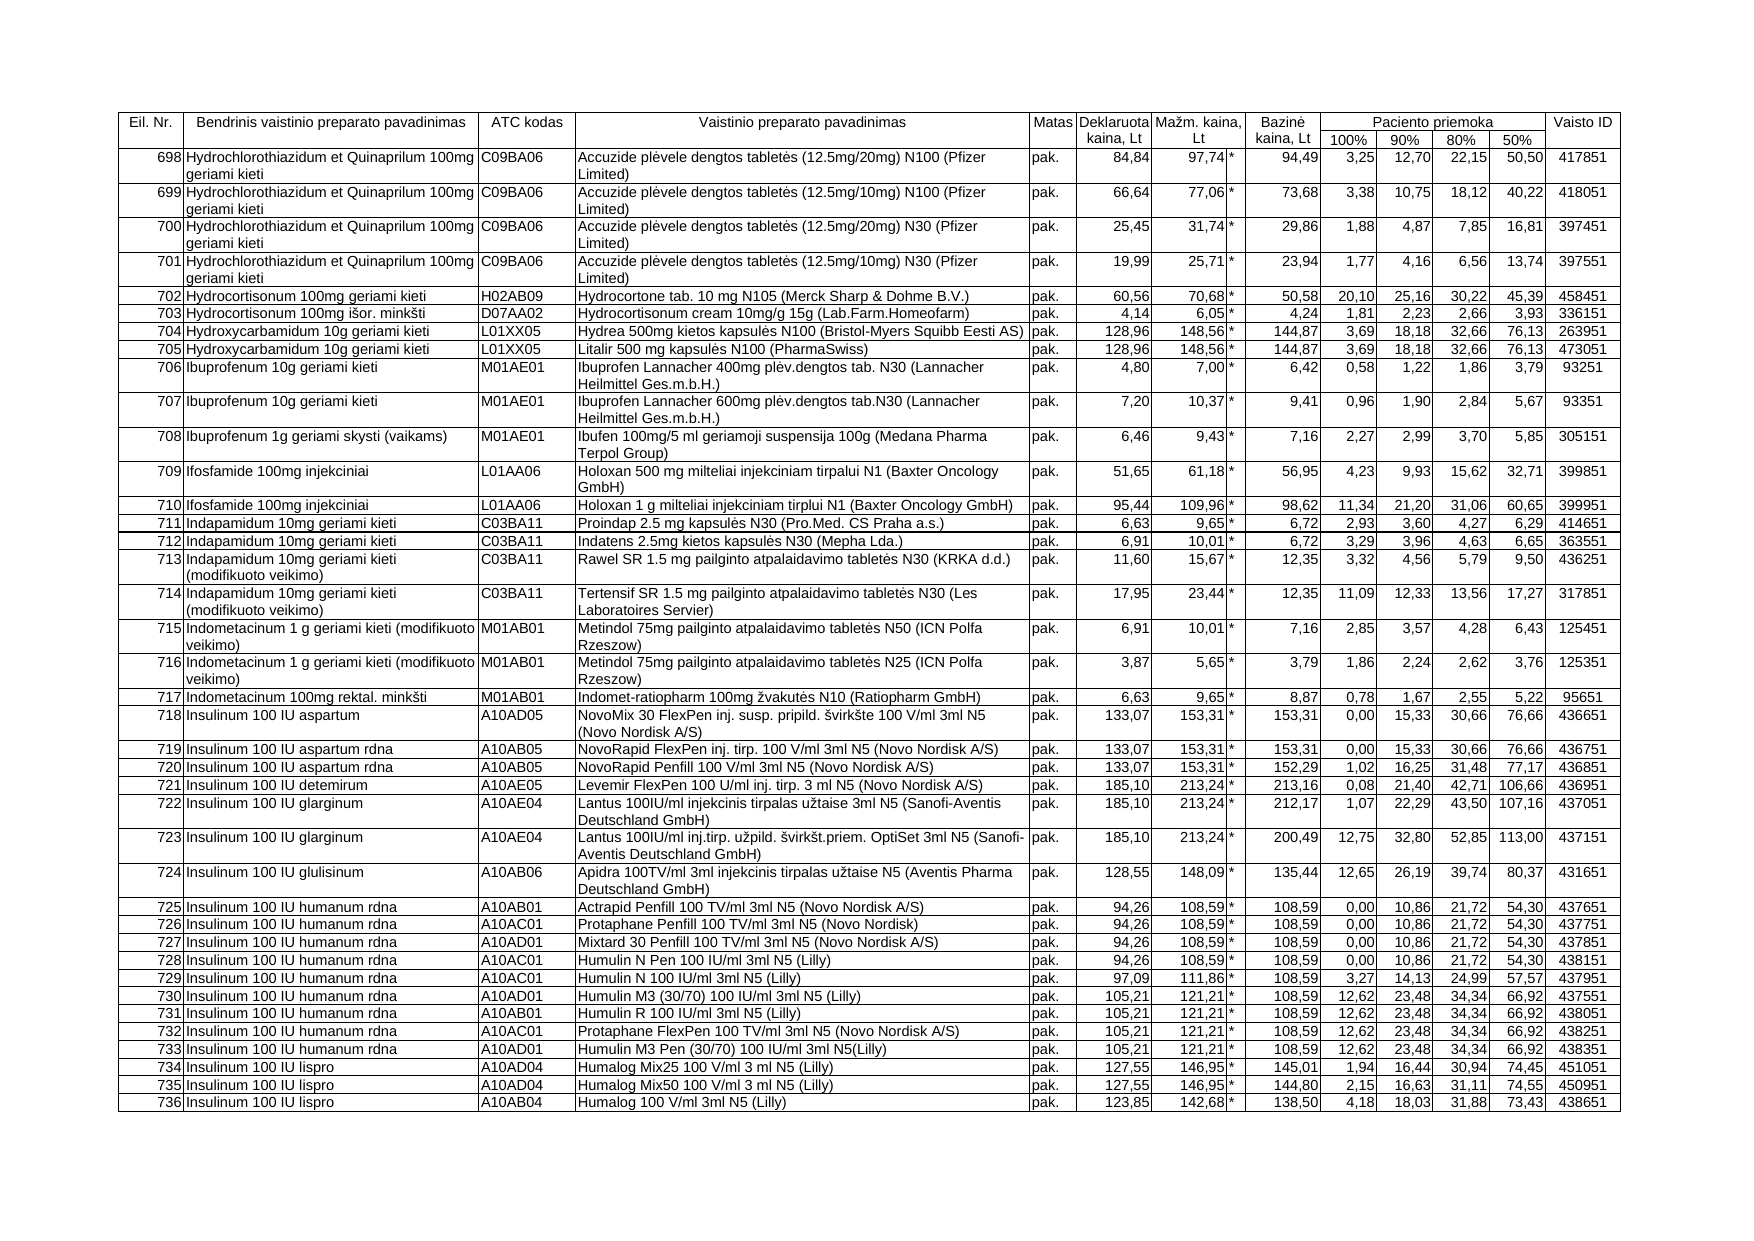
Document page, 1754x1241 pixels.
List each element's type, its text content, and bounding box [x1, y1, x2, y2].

table_cell 108,59 [1152, 916, 1226, 933]
table_cell Lantus 100IU/ml inj.tirp. užpild. švirkšt.priem. OptiSet 3ml N5 (Sanofi-Aventis Deutschland GmbH) [576, 829, 1029, 863]
table_cell 73,43 [1490, 1094, 1545, 1111]
table_cell 97,09 [1077, 970, 1151, 986]
table_cell 144,87 [1246, 341, 1320, 357]
table_cell 9,65 [1152, 515, 1226, 531]
table_cell 108,59 [1246, 1023, 1320, 1040]
table_cell 25,71 [1152, 253, 1226, 286]
table_cell pak. [1030, 829, 1076, 863]
table_cell C09BA06 [479, 184, 575, 217]
table_cell 94,26 [1077, 952, 1151, 968]
table_cell 399951 [1546, 497, 1620, 514]
table_cell 108,59 [1246, 916, 1320, 933]
table_cell Indatens 2.5mg kietos kapsulės N30 (Mepha Lda.) [576, 533, 1029, 549]
table_cell Insulinum 100 IU humanum rdna [184, 1005, 478, 1022]
table_cell 31,88 [1433, 1094, 1489, 1111]
table_cell Actrapid Penfill 100 TV/ml 3ml N5 (Novo Nordisk A/S) [576, 898, 1029, 915]
table_cell 3,32 [1321, 550, 1376, 584]
table_cell pak. [1030, 149, 1076, 182]
table_cell pak. [1030, 952, 1076, 968]
table_cell 0,78 [1321, 689, 1376, 705]
table_cell M01AE01 [479, 428, 575, 461]
table_cell 2,84 [1433, 393, 1489, 427]
table_cell 76,66 [1490, 741, 1545, 758]
table_cell * [1227, 1005, 1245, 1022]
table_cell 22,15 [1433, 149, 1489, 182]
table_cell Indometacinum 1 g geriami kieti (modifikuoto veikimo) [184, 620, 478, 653]
table_cell Litalir 500 mg kapsulės N100 (PharmaSwiss) [576, 341, 1029, 357]
table_cell 8,87 [1246, 689, 1320, 705]
table_cell Insulinum 100 IU lispro [184, 1076, 478, 1093]
table_cell 93251 [1546, 359, 1620, 392]
table_cell 6,72 [1246, 515, 1320, 531]
table_cell 56,95 [1246, 462, 1320, 496]
table_cell * [1227, 1076, 1245, 1093]
table_cell Accuzide plėvele dengtos tabletės (12.5mg/20mg) N30 (Pfizer Limited) [576, 218, 1029, 252]
table_cell Humalog Mix25 100 V/ml 3 ml N5 (Lilly) [576, 1059, 1029, 1075]
table_cell Rawel SR 1.5 mg pailginto atpalaidavimo tabletės N30 (KRKA d.d.) [576, 550, 1029, 584]
table_cell A10AE05 [479, 777, 575, 793]
table_cell 438651 [1546, 1094, 1620, 1111]
table_cell 0,58 [1321, 359, 1376, 392]
table_cell Hydrocortisonum cream 10mg/g 15g (Lab.Farm.Homeofarm) [576, 305, 1029, 322]
table_cell 200,49 [1246, 829, 1320, 863]
table_cell 437851 [1546, 934, 1620, 951]
table_cell 128,55 [1077, 864, 1151, 897]
table_cell M01AE01 [479, 393, 575, 427]
table_cell 7,16 [1246, 428, 1320, 461]
table_cell 2,99 [1377, 428, 1432, 461]
table_cell 1,86 [1321, 654, 1376, 688]
table_cell 6,65 [1490, 533, 1545, 549]
table_cell 146,95 [1152, 1076, 1226, 1093]
table_cell 723 [119, 829, 183, 863]
table_cell NovoRapid Penfill 100 V/ml 3ml N5 (Novo Nordisk A/S) [576, 759, 1029, 776]
table_cell 458451 [1546, 287, 1620, 304]
table_cell 437051 [1546, 795, 1620, 828]
table_cell 213,16 [1246, 777, 1320, 793]
table_cell Metindol 75mg pailginto atpalaidavimo tabletės N25 (ICN Polfa Rzeszow) [576, 654, 1029, 688]
table_cell * [1227, 1023, 1245, 1040]
table_cell 438251 [1546, 1023, 1620, 1040]
table_cell 1,02 [1321, 759, 1376, 776]
table_cell 21,72 [1433, 898, 1489, 915]
table_cell 731 [119, 1005, 183, 1022]
table_cell 13,56 [1433, 585, 1489, 618]
table_cell 6,91 [1077, 533, 1151, 549]
table_cell 29,86 [1246, 218, 1320, 252]
table_cell 0,00 [1321, 952, 1376, 968]
table_cell pak. [1030, 1094, 1076, 1111]
table_cell 729 [119, 970, 183, 986]
table_cell 0,08 [1321, 777, 1376, 793]
table_cell 0,00 [1321, 706, 1376, 740]
table_cell C03BA11 [479, 550, 575, 584]
table_cell A10AD01 [479, 1041, 575, 1057]
table_cell 146,95 [1152, 1059, 1226, 1075]
table_cell 1,81 [1321, 305, 1376, 322]
table_cell * [1227, 323, 1245, 340]
table_cell 9,41 [1246, 393, 1320, 427]
table_cell 13,74 [1490, 253, 1545, 286]
table_cell 414651 [1546, 515, 1620, 531]
table_cell 4,27 [1433, 515, 1489, 531]
table_cell 34,34 [1433, 1041, 1489, 1057]
table_cell 16,25 [1377, 759, 1432, 776]
table_cell 4,63 [1433, 533, 1489, 549]
table_cell Ibuprofenum 10g geriami kieti [184, 393, 478, 427]
table_cell Humulin N Pen 100 IU/ml 3ml N5 (Lilly) [576, 952, 1029, 968]
table_cell * [1227, 934, 1245, 951]
table_cell 23,44 [1152, 585, 1226, 618]
table_cell 128,96 [1077, 323, 1151, 340]
table_header Matas [1030, 113, 1076, 148]
table_cell 153,31 [1152, 706, 1226, 740]
table_cell * [1227, 777, 1245, 793]
table_cell pak. [1030, 218, 1076, 252]
table_cell Insulinum 100 IU humanum rdna [184, 916, 478, 933]
table_cell 19,99 [1077, 253, 1151, 286]
table_cell Humalog 100 V/ml 3ml N5 (Lilly) [576, 1094, 1029, 1111]
table_cell 1,67 [1377, 689, 1432, 705]
table_cell Insulinum 100 IU glarginum [184, 829, 478, 863]
table_cell Ibuprofenum 1g geriami skysti (vaikams) [184, 428, 478, 461]
table_cell A10AB04 [479, 1094, 575, 1111]
table_cell pak. [1030, 393, 1076, 427]
table_cell 720 [119, 759, 183, 776]
table_cell pak. [1030, 341, 1076, 357]
table_cell 106,66 [1490, 777, 1545, 793]
table_cell 108,59 [1246, 1005, 1320, 1022]
table_cell 1,86 [1433, 359, 1489, 392]
table_cell 6,05 [1152, 305, 1226, 322]
table_cell NovoMix 30 FlexPen inj. susp. pripild. švirkšte 100 V/ml 3ml N5 (Novo Nordisk A/S) [576, 706, 1029, 740]
table_cell 52,85 [1433, 829, 1489, 863]
table_cell Insulinum 100 IU humanum rdna [184, 1041, 478, 1057]
table_cell 722 [119, 795, 183, 828]
table_cell 45,39 [1490, 287, 1545, 304]
table_cell 12,33 [1377, 585, 1432, 618]
table_cell C09BA06 [479, 218, 575, 252]
table_cell 142,68 [1152, 1094, 1226, 1111]
table_cell pak. [1030, 533, 1076, 549]
table_cell pak. [1030, 1059, 1076, 1075]
table_cell Humulin M3 Pen (30/70) 100 IU/ml 3ml N5(Lilly) [576, 1041, 1029, 1057]
table_cell 32,66 [1433, 341, 1489, 357]
table_cell 105,21 [1077, 1023, 1151, 1040]
table_cell 6,56 [1433, 253, 1489, 286]
table_cell 185,10 [1077, 777, 1151, 793]
table_cell pak. [1030, 934, 1076, 951]
table_cell * [1227, 497, 1245, 514]
table_cell 0,00 [1321, 916, 1376, 933]
table_cell pak. [1030, 898, 1076, 915]
table_cell NovoRapid FlexPen inj. tirp. 100 V/ml 3ml N5 (Novo Nordisk A/S) [576, 741, 1029, 758]
table_cell 12,70 [1377, 149, 1432, 182]
table_cell 11,60 [1077, 550, 1151, 584]
table_cell * [1227, 654, 1245, 688]
table_cell 724 [119, 864, 183, 897]
table_cell * [1227, 462, 1245, 496]
table_cell 108,59 [1246, 1041, 1320, 1057]
table_cell Insulinum 100 IU glarginum [184, 795, 478, 828]
table_cell Indapamidum 10mg geriami kieti (modifikuoto veikimo) [184, 550, 478, 584]
table_cell 3,79 [1246, 654, 1320, 688]
table_cell Hydrocortisonum 100mg geriami kieti [184, 287, 478, 304]
table_cell 713 [119, 550, 183, 584]
table_cell 3,93 [1490, 305, 1545, 322]
table_cell 18,18 [1377, 341, 1432, 357]
table_cell 437651 [1546, 898, 1620, 915]
table_cell 399851 [1546, 462, 1620, 496]
table_cell 7,00 [1152, 359, 1226, 392]
table_cell 5,65 [1152, 654, 1226, 688]
table_cell 31,06 [1433, 497, 1489, 514]
table_cell 10,37 [1152, 393, 1226, 427]
table_cell 5,22 [1490, 689, 1545, 705]
table_cell 34,34 [1433, 987, 1489, 1004]
table_cell 15,62 [1433, 462, 1489, 496]
table_cell 153,31 [1246, 741, 1320, 758]
table_cell A10AB05 [479, 759, 575, 776]
table_cell 18,12 [1433, 184, 1489, 217]
table_cell 31,48 [1433, 759, 1489, 776]
table_cell 94,26 [1077, 934, 1151, 951]
table_cell 3,79 [1490, 359, 1545, 392]
table_cell 4,24 [1246, 305, 1320, 322]
table_cell Hydrocortisonum 100mg išor. minkšti [184, 305, 478, 322]
table_cell * [1227, 218, 1245, 252]
table_cell Insulinum 100 IU humanum rdna [184, 987, 478, 1004]
table_cell 128,96 [1077, 341, 1151, 357]
table_cell 7,16 [1246, 620, 1320, 653]
table_cell 138,50 [1246, 1094, 1320, 1111]
table_cell 152,29 [1246, 759, 1320, 776]
table_cell 2,55 [1433, 689, 1489, 705]
table_cell 12,62 [1321, 1041, 1376, 1057]
table_cell pak. [1030, 287, 1076, 304]
table_cell pak. [1030, 689, 1076, 705]
table_cell 121,21 [1152, 1023, 1226, 1040]
table_cell 1,88 [1321, 218, 1376, 252]
table_cell 66,92 [1490, 1041, 1545, 1057]
table_cell 121,21 [1152, 1005, 1226, 1022]
table_cell * [1227, 253, 1245, 286]
table_cell C09BA06 [479, 149, 575, 182]
table_cell A10AD04 [479, 1059, 575, 1075]
table_cell Holoxan 500 mg milteliai injekciniam tirpalui N1 (Baxter Oncology GmbH) [576, 462, 1029, 496]
table_cell 17,27 [1490, 585, 1545, 618]
table_cell 721 [119, 777, 183, 793]
table_cell * [1227, 916, 1245, 933]
table_cell 21,72 [1433, 952, 1489, 968]
table_cell 3,27 [1321, 970, 1376, 986]
table_cell A10AC01 [479, 952, 575, 968]
table_cell 15,33 [1377, 741, 1432, 758]
table_cell 305151 [1546, 428, 1620, 461]
table_cell 2,24 [1377, 654, 1432, 688]
table_cell 9,93 [1377, 462, 1432, 496]
table_cell 84,84 [1077, 149, 1151, 182]
table_cell A10AD04 [479, 1076, 575, 1093]
table_cell 3,87 [1077, 654, 1151, 688]
table_cell 109,96 [1152, 497, 1226, 514]
table_cell Apidra 100TV/ml 3ml injekcinis tirpalas užtaise N5 (Aventis Pharma Deutschland GmbH) [576, 864, 1029, 897]
table_cell pak. [1030, 323, 1076, 340]
table_cell 51,65 [1077, 462, 1151, 496]
table_cell A10AE04 [479, 829, 575, 863]
table_cell * [1227, 829, 1245, 863]
table_cell * [1227, 550, 1245, 584]
table_cell * [1227, 689, 1245, 705]
table_cell 153,31 [1152, 759, 1226, 776]
table_cell 436651 [1546, 706, 1620, 740]
table_cell Accuzide plėvele dengtos tabletės (12.5mg/10mg) N30 (Pfizer Limited) [576, 253, 1029, 286]
table_cell 105,21 [1077, 987, 1151, 1004]
table_cell pak. [1030, 305, 1076, 322]
table_cell 9,50 [1490, 550, 1545, 584]
table_cell 24,99 [1433, 970, 1489, 986]
table_cell 437951 [1546, 970, 1620, 986]
table_cell 12,62 [1321, 1023, 1376, 1040]
table_cell 702 [119, 287, 183, 304]
table_cell 30,94 [1433, 1059, 1489, 1075]
table_cell 144,80 [1246, 1076, 1320, 1093]
table_cell 734 [119, 1059, 183, 1075]
table_cell Ibufen 100mg/5 ml geriamoji suspensija 100g (Medana Pharma Terpol Group) [576, 428, 1029, 461]
table_cell 93351 [1546, 393, 1620, 427]
table_cell 54,30 [1490, 898, 1545, 915]
table_cell 125351 [1546, 654, 1620, 688]
table_cell 10,01 [1152, 533, 1226, 549]
table_cell pak. [1030, 428, 1076, 461]
table_cell 80% [1433, 131, 1489, 148]
table_cell 704 [119, 323, 183, 340]
table_cell 148,56 [1152, 341, 1226, 357]
table_cell 20,10 [1321, 287, 1376, 304]
table_header Deklaruota kaina, Lt [1077, 113, 1151, 148]
table_cell 77,17 [1490, 759, 1545, 776]
table_cell 10,01 [1152, 620, 1226, 653]
table_cell 397451 [1546, 218, 1620, 252]
table_cell 716 [119, 654, 183, 688]
table_cell 4,16 [1377, 253, 1432, 286]
table_cell pak. [1030, 970, 1076, 986]
table_cell Insulinum 100 IU humanum rdna [184, 970, 478, 986]
table_cell 133,07 [1077, 706, 1151, 740]
table_cell Ibuprofenum 10g geriami kieti [184, 359, 478, 392]
table_cell Insulinum 100 IU humanum rdna [184, 952, 478, 968]
table_cell * [1227, 898, 1245, 915]
table_cell * [1227, 970, 1245, 986]
table_cell 66,92 [1490, 1023, 1545, 1040]
table_cell 4,14 [1077, 305, 1151, 322]
table_cell 733 [119, 1041, 183, 1057]
table_cell A10AC01 [479, 1023, 575, 1040]
table_cell * [1227, 741, 1245, 758]
table_cell Proindap 2.5 mg kapsulės N30 (Pro.Med. CS Praha a.s.) [576, 515, 1029, 531]
table_cell 709 [119, 462, 183, 496]
table_cell L01XX05 [479, 341, 575, 357]
table_cell 10,86 [1377, 916, 1432, 933]
table_cell 711 [119, 515, 183, 531]
table_cell 42,71 [1433, 777, 1489, 793]
table_cell 336151 [1546, 305, 1620, 322]
table_cell 25,45 [1077, 218, 1151, 252]
table_cell Hydrea 500mg kietos kapsulės N100 (Bristol-Myers Squibb Eesti AS) [576, 323, 1029, 340]
table_cell 706 [119, 359, 183, 392]
table_cell Insulinum 100 IU glulisinum [184, 864, 478, 897]
table_cell * [1227, 620, 1245, 653]
table_cell 437551 [1546, 987, 1620, 1004]
table_cell 3,60 [1377, 515, 1432, 531]
table_cell * [1227, 706, 1245, 740]
table_cell 363551 [1546, 533, 1620, 549]
table_cell 23,94 [1246, 253, 1320, 286]
table_cell 701 [119, 253, 183, 286]
table_cell * [1227, 393, 1245, 427]
table_cell * [1227, 952, 1245, 968]
table_cell 15,67 [1152, 550, 1226, 584]
table_cell 94,26 [1077, 916, 1151, 933]
table_cell 60,56 [1077, 287, 1151, 304]
table_cell pak. [1030, 184, 1076, 217]
table_header Eil. Nr. [119, 113, 183, 148]
table_cell pak. [1030, 741, 1076, 758]
table_cell 3,29 [1321, 533, 1376, 549]
table_cell 263951 [1546, 323, 1620, 340]
table_header Bendrinis vaistinio preparato pavadinimas [184, 113, 478, 148]
table_cell 5,67 [1490, 393, 1545, 427]
table_cell 108,59 [1152, 934, 1226, 951]
table_cell 726 [119, 916, 183, 933]
table_cell Lantus 100IU/ml injekcinis tirpalas užtaise 3ml N5 (Sanofi-Aventis Deutschland GmbH) [576, 795, 1029, 828]
table_cell A10AD01 [479, 987, 575, 1004]
table_cell 148,56 [1152, 323, 1226, 340]
table_cell Holoxan 1 g milteliai injekciniam tirplui N1 (Baxter Oncology GmbH) [576, 497, 1029, 514]
table_header Bazinė kaina, Lt [1246, 113, 1320, 148]
table_cell 1,77 [1321, 253, 1376, 286]
table_cell 718 [119, 706, 183, 740]
table_cell 66,64 [1077, 184, 1151, 217]
table_cell 0,00 [1321, 898, 1376, 915]
table_cell 438051 [1546, 1005, 1620, 1022]
table_cell 436951 [1546, 777, 1620, 793]
table_cell 417851 [1546, 149, 1620, 182]
table_cell 23,48 [1377, 987, 1432, 1004]
table_cell 732 [119, 1023, 183, 1040]
table_cell 76,13 [1490, 341, 1545, 357]
table_cell 3,69 [1321, 341, 1376, 357]
table_cell Protaphane Penfill 100 TV/ml 3ml N5 (Novo Nordisk) [576, 916, 1029, 933]
table_cell 26,19 [1377, 864, 1432, 897]
table_cell * [1227, 1059, 1245, 1075]
table_cell 185,10 [1077, 795, 1151, 828]
table_cell Ifosfamide 100mg injekciniai [184, 497, 478, 514]
table_cell 3,76 [1490, 654, 1545, 688]
table_cell 3,69 [1321, 323, 1376, 340]
table_cell * [1227, 759, 1245, 776]
table_cell Insulinum 100 IU humanum rdna [184, 1023, 478, 1040]
table_cell 30,22 [1433, 287, 1489, 304]
table_cell M01AE01 [479, 359, 575, 392]
table_cell 125451 [1546, 620, 1620, 653]
table_cell 0,00 [1321, 741, 1376, 758]
table_cell 32,71 [1490, 462, 1545, 496]
table_cell 43,50 [1433, 795, 1489, 828]
table_cell 105,21 [1077, 1005, 1151, 1022]
table_cell 108,59 [1246, 934, 1320, 951]
table_cell 12,65 [1321, 864, 1376, 897]
table_cell * [1227, 795, 1245, 828]
table_cell 317851 [1546, 585, 1620, 618]
table_cell Ifosfamide 100mg injekciniai [184, 462, 478, 496]
table_cell 77,06 [1152, 184, 1226, 217]
table_cell * [1227, 341, 1245, 357]
table_cell Hydroxycarbamidum 10g geriami kieti [184, 341, 478, 357]
table_cell 10,86 [1377, 952, 1432, 968]
table_cell 108,59 [1152, 952, 1226, 968]
table_cell 2,66 [1433, 305, 1489, 322]
table_cell 23,48 [1377, 1023, 1432, 1040]
table_cell 34,34 [1433, 1023, 1489, 1040]
table_cell 708 [119, 428, 183, 461]
table_cell Ibuprofen Lannacher 600mg plėv.dengtos tab.N30 (Lannacher Heilmittel Ges.m.b.H.) [576, 393, 1029, 427]
table_cell 3,38 [1321, 184, 1376, 217]
table_cell Insulinum 100 IU aspartum rdna [184, 759, 478, 776]
table_cell 4,28 [1433, 620, 1489, 653]
table_cell 438351 [1546, 1041, 1620, 1057]
table_cell 74,45 [1490, 1059, 1545, 1075]
table_cell A10AD05 [479, 706, 575, 740]
table_cell 730 [119, 987, 183, 1004]
table_cell Insulinum 100 IU humanum rdna [184, 934, 478, 951]
table_cell 70,68 [1152, 287, 1226, 304]
table_cell 32,66 [1433, 323, 1489, 340]
table_cell 5,79 [1433, 550, 1489, 584]
table_cell pak. [1030, 987, 1076, 1004]
table_cell Protaphane FlexPen 100 TV/ml 3ml N5 (Novo Nordisk A/S) [576, 1023, 1029, 1040]
table_cell Accuzide plėvele dengtos tabletės (12.5mg/20mg) N100 (Pfizer Limited) [576, 149, 1029, 182]
table_cell 76,13 [1490, 323, 1545, 340]
table_cell 3,25 [1321, 149, 1376, 182]
table_cell Indapamidum 10mg geriami kieti [184, 533, 478, 549]
table_cell 212,17 [1246, 795, 1320, 828]
table_cell 418051 [1546, 184, 1620, 217]
table_cell A10AC01 [479, 916, 575, 933]
table_cell 108,59 [1246, 987, 1320, 1004]
table_cell 728 [119, 952, 183, 968]
table_cell D07AA02 [479, 305, 575, 322]
table_cell 736 [119, 1094, 183, 1111]
table_cell pak. [1030, 497, 1076, 514]
table_cell * [1227, 987, 1245, 1004]
table_cell 105,21 [1077, 1041, 1151, 1057]
table_cell 107,16 [1490, 795, 1545, 828]
table_cell 80,37 [1490, 864, 1545, 897]
table_cell Levemir FlexPen 100 U/ml inj. tirp. 3 ml N5 (Novo Nordisk A/S) [576, 777, 1029, 793]
table_cell 3,57 [1377, 620, 1432, 653]
table_cell pak. [1030, 253, 1076, 286]
table_cell 715 [119, 620, 183, 653]
table_cell 12,75 [1321, 829, 1376, 863]
table_cell 39,74 [1433, 864, 1489, 897]
table_cell 473051 [1546, 341, 1620, 357]
table_cell 727 [119, 934, 183, 951]
table_cell L01AA06 [479, 497, 575, 514]
table_cell 127,55 [1077, 1076, 1151, 1093]
table_cell 66,92 [1490, 987, 1545, 1004]
table_cell A10AE04 [479, 795, 575, 828]
table_cell Insulinum 100 IU humanum rdna [184, 898, 478, 915]
table_cell 698 [119, 149, 183, 182]
table_cell 22,29 [1377, 795, 1432, 828]
table_cell pak. [1030, 1041, 1076, 1057]
table_cell 95,44 [1077, 497, 1151, 514]
table_cell 6,91 [1077, 620, 1151, 653]
table_cell pak. [1030, 1005, 1076, 1022]
table_cell 397551 [1546, 253, 1620, 286]
table_cell pak. [1030, 515, 1076, 531]
table_cell pak. [1030, 585, 1076, 618]
table_cell * [1227, 149, 1245, 182]
table_cell 2,85 [1321, 620, 1376, 653]
table_cell 185,10 [1077, 829, 1151, 863]
table_cell Indomet-ratiopharm 100mg žvakutės N10 (Ratiopharm GmbH) [576, 689, 1029, 705]
table_cell 714 [119, 585, 183, 618]
table_cell L01AA06 [479, 462, 575, 496]
table_cell pak. [1030, 1023, 1076, 1040]
table_cell 18,18 [1377, 323, 1432, 340]
table_cell 148,09 [1152, 864, 1226, 897]
table_cell Hydrochlorothiazidum et Quinaprilum 100mg geriami kieti [184, 253, 478, 286]
table_cell C03BA11 [479, 533, 575, 549]
table_cell 6,72 [1246, 533, 1320, 549]
table_cell 54,30 [1490, 916, 1545, 933]
table_cell 97,74 [1152, 149, 1226, 182]
table_cell Hydrochlorothiazidum et Quinaprilum 100mg geriami kieti [184, 184, 478, 217]
table_cell 108,59 [1246, 898, 1320, 915]
table_cell 7,85 [1433, 218, 1489, 252]
table_cell 108,59 [1246, 970, 1320, 986]
table_cell Insulinum 100 IU lispro [184, 1094, 478, 1111]
table_cell 145,01 [1246, 1059, 1320, 1075]
table_cell 451051 [1546, 1059, 1620, 1075]
table_cell Humulin M3 (30/70) 100 IU/ml 3ml N5 (Lilly) [576, 987, 1029, 1004]
table_cell 1,90 [1377, 393, 1432, 427]
table_cell 4,87 [1377, 218, 1432, 252]
table_cell Metindol 75mg pailginto atpalaidavimo tabletės N50 (ICN Polfa Rzeszow) [576, 620, 1029, 653]
table_cell 11,09 [1321, 585, 1376, 618]
table_cell 703 [119, 305, 183, 322]
table_cell 213,24 [1152, 795, 1226, 828]
table_cell Hydrocortone tab. 10 mg N105 (Merck Sharp & Dohme B.V.) [576, 287, 1029, 304]
table_cell 735 [119, 1076, 183, 1093]
table_cell C03BA11 [479, 515, 575, 531]
table_cell * [1227, 533, 1245, 549]
table_cell 31,11 [1433, 1076, 1489, 1093]
table_cell 25,16 [1377, 287, 1432, 304]
table_cell * [1227, 1041, 1245, 1057]
table_cell Indapamidum 10mg geriami kieti (modifikuoto veikimo) [184, 585, 478, 618]
table_cell 54,30 [1490, 952, 1545, 968]
table_cell pak. [1030, 462, 1076, 496]
table_cell Humulin R 100 IU/ml 3ml N5 (Lilly) [576, 1005, 1029, 1022]
table_cell 710 [119, 497, 183, 514]
table_cell pak. [1030, 706, 1076, 740]
table_cell 7,20 [1077, 393, 1151, 427]
table_cell M01AB01 [479, 689, 575, 705]
table_cell pak. [1030, 550, 1076, 584]
table_cell 16,81 [1490, 218, 1545, 252]
table_cell 60,65 [1490, 497, 1545, 514]
table_cell 21,72 [1433, 916, 1489, 933]
table_cell 4,18 [1321, 1094, 1376, 1111]
table_cell 14,13 [1377, 970, 1432, 986]
table_cell 437751 [1546, 916, 1620, 933]
table_cell 98,62 [1246, 497, 1320, 514]
table_cell 111,86 [1152, 970, 1226, 986]
table_cell 6,42 [1246, 359, 1320, 392]
table_cell * [1227, 359, 1245, 392]
table_cell 121,21 [1152, 987, 1226, 1004]
table_cell 108,59 [1152, 898, 1226, 915]
table_cell 54,30 [1490, 934, 1545, 951]
table_cell 6,43 [1490, 620, 1545, 653]
table_cell 18,03 [1377, 1094, 1432, 1111]
table_cell 9,65 [1152, 689, 1226, 705]
table_cell * [1227, 585, 1245, 618]
table_cell 0,96 [1321, 393, 1376, 427]
table_cell 213,24 [1152, 777, 1226, 793]
table_cell 123,85 [1077, 1094, 1151, 1111]
table_cell 32,80 [1377, 829, 1432, 863]
table_header Vaistinio preparato pavadinimas [576, 113, 1029, 148]
table_cell pak. [1030, 359, 1076, 392]
table_cell 12,35 [1246, 585, 1320, 618]
table_cell H02AB09 [479, 287, 575, 304]
table_cell pak. [1030, 654, 1076, 688]
table_cell 6,29 [1490, 515, 1545, 531]
table_cell 133,07 [1077, 759, 1151, 776]
table_cell 66,92 [1490, 1005, 1545, 1022]
table_cell 6,63 [1077, 689, 1151, 705]
table_cell 438151 [1546, 952, 1620, 968]
table_cell 127,55 [1077, 1059, 1151, 1075]
table_cell 12,62 [1321, 987, 1376, 1004]
table_cell 2,93 [1321, 515, 1376, 531]
table_cell 30,66 [1433, 741, 1489, 758]
table_cell 437151 [1546, 829, 1620, 863]
table_cell Accuzide plėvele dengtos tabletės (12.5mg/10mg) N100 (Pfizer Limited) [576, 184, 1029, 217]
table_cell pak. [1030, 1076, 1076, 1093]
table_cell 61,18 [1152, 462, 1226, 496]
table_cell 34,34 [1433, 1005, 1489, 1022]
table_cell 11,34 [1321, 497, 1376, 514]
table_cell Humalog Mix50 100 V/ml 3 ml N5 (Lilly) [576, 1076, 1029, 1093]
table_cell 2,27 [1321, 428, 1376, 461]
table_cell * [1227, 515, 1245, 531]
table_cell 1,07 [1321, 795, 1376, 828]
table_cell 50,50 [1490, 149, 1545, 182]
table_cell 431651 [1546, 864, 1620, 897]
table_cell 135,44 [1246, 864, 1320, 897]
table_cell 21,20 [1377, 497, 1432, 514]
table_cell Tertensif SR 1.5 mg pailginto atpalaidavimo tabletės N30 (Les Laboratoires Servier) [576, 585, 1029, 618]
table_cell 719 [119, 741, 183, 758]
table_cell * [1227, 287, 1245, 304]
table_cell * [1227, 305, 1245, 322]
table_cell Insulinum 100 IU lispro [184, 1059, 478, 1075]
table_cell 6,46 [1077, 428, 1151, 461]
table_cell 133,07 [1077, 741, 1151, 758]
table_cell 74,55 [1490, 1076, 1545, 1093]
table_cell Mixtard 30 Penfill 100 TV/ml 3ml N5 (Novo Nordisk A/S) [576, 934, 1029, 951]
table_cell Hydrochlorothiazidum et Quinaprilum 100mg geriami kieti [184, 149, 478, 182]
table_cell M01AB01 [479, 620, 575, 653]
table_cell 50% [1490, 131, 1545, 148]
table_cell pak. [1030, 777, 1076, 793]
table_cell * [1227, 1094, 1245, 1111]
table_cell 40,22 [1490, 184, 1545, 217]
table_header Paciento priemoka [1321, 113, 1545, 130]
table_cell Hydrochlorothiazidum et Quinaprilum 100mg geriami kieti [184, 218, 478, 252]
table_cell 700 [119, 218, 183, 252]
table_cell 699 [119, 184, 183, 217]
table_cell 16,44 [1377, 1059, 1432, 1075]
table_cell 436751 [1546, 741, 1620, 758]
table_cell 436251 [1546, 550, 1620, 584]
table_cell * [1227, 864, 1245, 897]
table_cell 0,00 [1321, 934, 1376, 951]
table_cell 12,62 [1321, 1005, 1376, 1022]
table_cell A10AB05 [479, 741, 575, 758]
table_cell A10AB06 [479, 864, 575, 897]
table_cell A10AB01 [479, 1005, 575, 1022]
table_cell pak. [1030, 620, 1076, 653]
table_cell 16,63 [1377, 1076, 1432, 1093]
table_cell C09BA06 [479, 253, 575, 286]
table_cell 90% [1377, 131, 1432, 148]
table_header ATC kodas [479, 113, 575, 148]
table_cell 2,15 [1321, 1076, 1376, 1093]
table_cell 73,68 [1246, 184, 1320, 217]
table_cell 4,56 [1377, 550, 1432, 584]
table_cell 436851 [1546, 759, 1620, 776]
table_cell 94,49 [1246, 149, 1320, 182]
table_cell 57,57 [1490, 970, 1545, 986]
table_cell M01AB01 [479, 654, 575, 688]
table_cell 21,40 [1377, 777, 1432, 793]
table_cell 9,43 [1152, 428, 1226, 461]
table_cell 100% [1321, 131, 1376, 148]
table_cell 450951 [1546, 1076, 1620, 1093]
table_cell 10,75 [1377, 184, 1432, 217]
table_cell pak. [1030, 864, 1076, 897]
table_cell Indapamidum 10mg geriami kieti [184, 515, 478, 531]
table_cell C03BA11 [479, 585, 575, 618]
table_header Vaisto ID [1546, 113, 1620, 148]
table_cell 712 [119, 533, 183, 549]
table_cell 31,74 [1152, 218, 1226, 252]
table_cell 50,58 [1246, 287, 1320, 304]
table_cell 153,31 [1246, 706, 1320, 740]
table_cell 725 [119, 898, 183, 915]
table_cell pak. [1030, 759, 1076, 776]
table_cell 2,62 [1433, 654, 1489, 688]
table_cell A10AB01 [479, 898, 575, 915]
table_cell Hydroxycarbamidum 10g geriami kieti [184, 323, 478, 340]
table_cell 213,24 [1152, 829, 1226, 863]
table_cell 4,23 [1321, 462, 1376, 496]
table_cell 108,59 [1246, 952, 1320, 968]
table_header Mažm. kaina, Lt [1152, 113, 1245, 148]
table_cell 705 [119, 341, 183, 357]
table_cell Insulinum 100 IU aspartum rdna [184, 741, 478, 758]
table_cell 94,26 [1077, 898, 1151, 915]
table_cell 5,85 [1490, 428, 1545, 461]
table_cell 1,94 [1321, 1059, 1376, 1075]
table_cell pak. [1030, 916, 1076, 933]
table_cell 10,86 [1377, 898, 1432, 915]
table_cell 76,66 [1490, 706, 1545, 740]
table_cell 113,00 [1490, 829, 1545, 863]
table_cell A10AD01 [479, 934, 575, 951]
table_cell 21,72 [1433, 934, 1489, 951]
table_cell 1,22 [1377, 359, 1432, 392]
table_cell Indometacinum 100mg rektal. minkšti [184, 689, 478, 705]
table_cell Insulinum 100 IU aspartum [184, 706, 478, 740]
table_cell 717 [119, 689, 183, 705]
table_cell 12,35 [1246, 550, 1320, 584]
table_cell 95651 [1546, 689, 1620, 705]
table_cell L01XX05 [479, 323, 575, 340]
table_cell 6,63 [1077, 515, 1151, 531]
table_cell * [1227, 184, 1245, 217]
table_cell Indometacinum 1 g geriami kieti (modifikuoto veikimo) [184, 654, 478, 688]
table_cell 144,87 [1246, 323, 1320, 340]
table_cell 23,48 [1377, 1041, 1432, 1057]
table_cell 23,48 [1377, 1005, 1432, 1022]
table_cell 15,33 [1377, 706, 1432, 740]
table_cell pak. [1030, 795, 1076, 828]
table_cell 3,96 [1377, 533, 1432, 549]
table_cell 153,31 [1152, 741, 1226, 758]
table_cell 4,80 [1077, 359, 1151, 392]
table_cell 10,86 [1377, 934, 1432, 951]
table_cell 17,95 [1077, 585, 1151, 618]
table_cell 707 [119, 393, 183, 427]
table_cell 3,70 [1433, 428, 1489, 461]
table_cell Ibuprofen Lannacher 400mg plėv.dengtos tab. N30 (Lannacher Heilmittel Ges.m.b.H.) [576, 359, 1029, 392]
table_cell A10AC01 [479, 970, 575, 986]
table_cell 30,66 [1433, 706, 1489, 740]
table_cell * [1227, 428, 1245, 461]
table_cell Humulin N 100 IU/ml 3ml N5 (Lilly) [576, 970, 1029, 986]
table_cell Insulinum 100 IU detemirum [184, 777, 478, 793]
table_cell 121,21 [1152, 1041, 1226, 1057]
table_cell 2,23 [1377, 305, 1432, 322]
